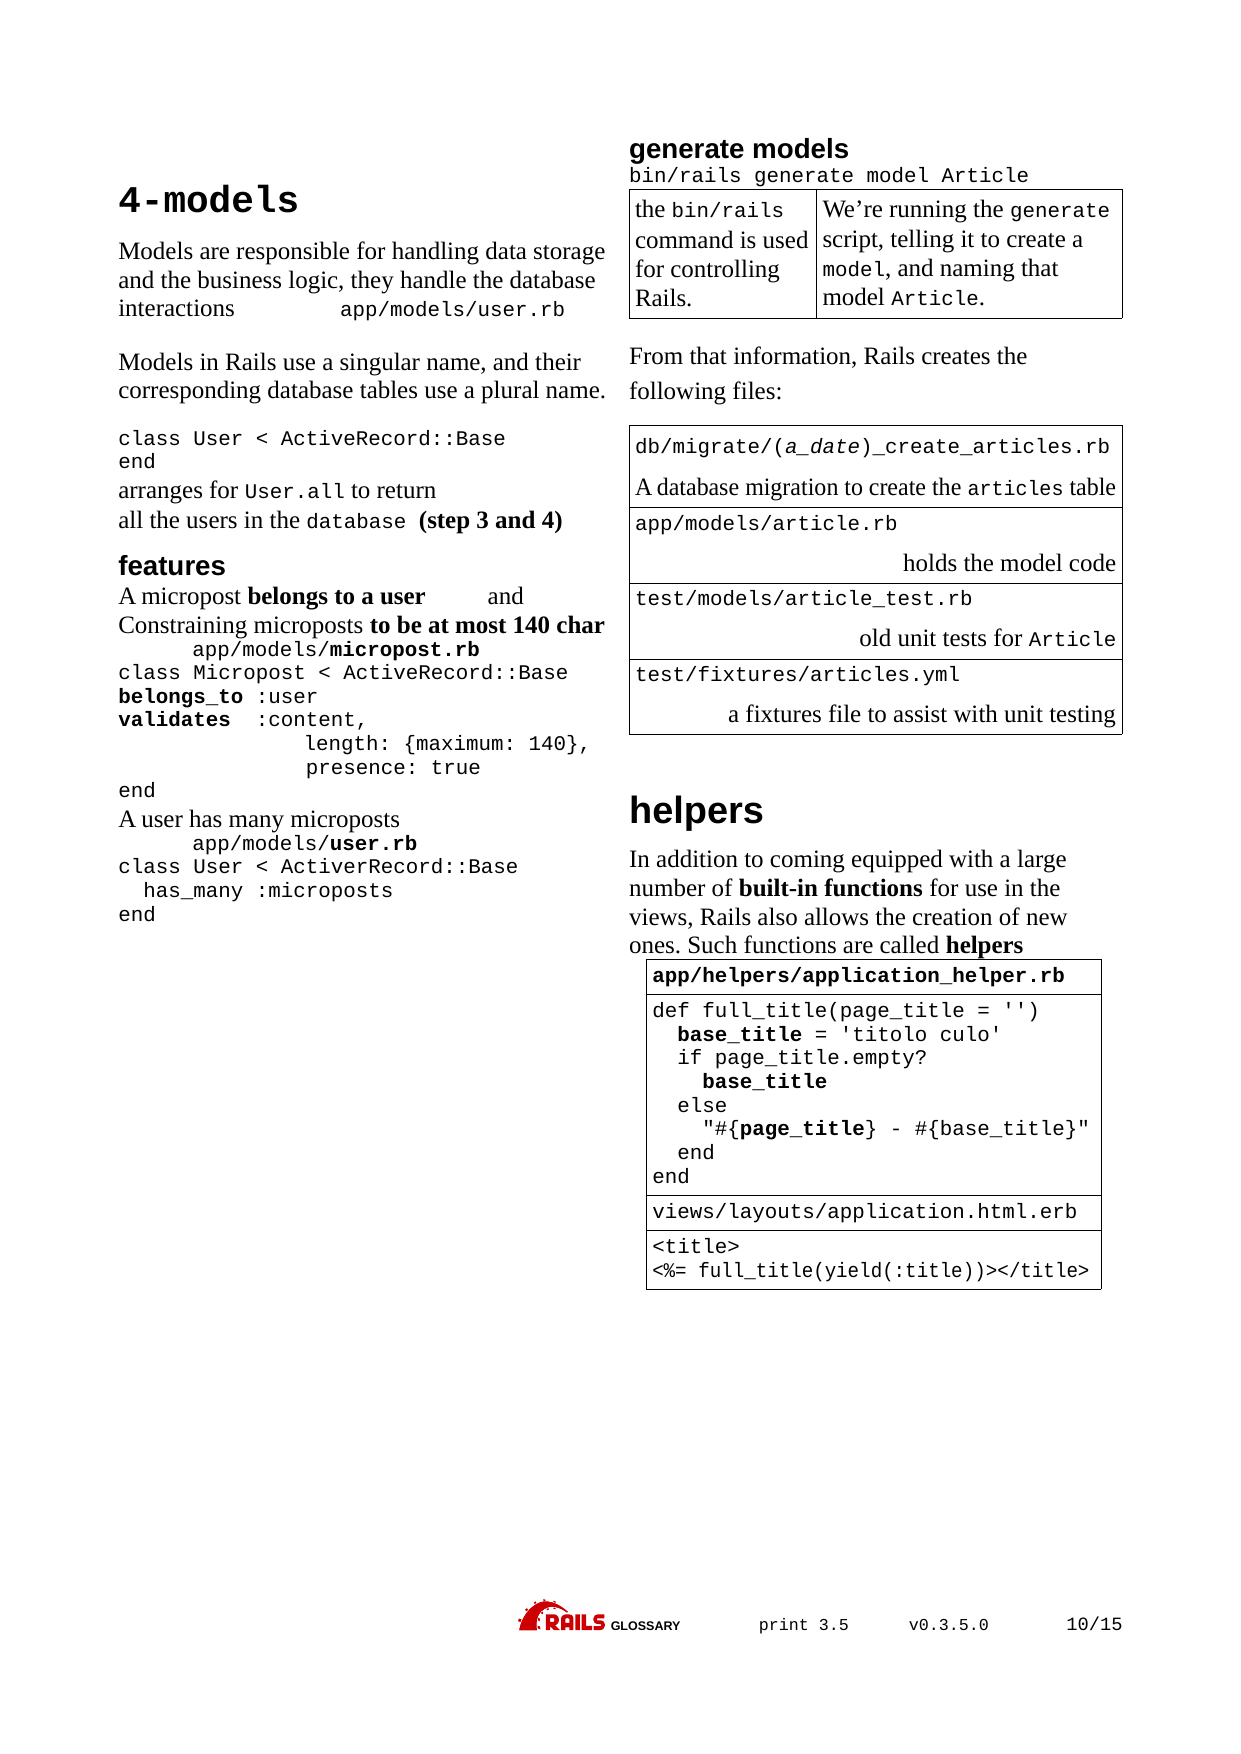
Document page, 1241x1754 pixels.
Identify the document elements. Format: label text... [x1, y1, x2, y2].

table_header db/migrate/(a_date)_create_articles.rb [630, 426, 1122, 466]
table_cell old unit tests for Article [630, 618, 1122, 659]
table_cell views/layouts/application.html.erb [647, 1196, 1101, 1230]
text Models in Rails use a singular name, and their corresponding database tables use a plural name. [118, 347, 611, 404]
text A user has many microposts [118, 804, 611, 833]
subtitle generate models [629, 133, 1122, 165]
text Models are responsible for handling data storage and the business logic, they handle the database interactions app/models/user.rb [118, 236, 611, 323]
table_cell holds the model code [630, 542, 1122, 582]
table_cell test/fixtures/articles.yml [630, 660, 1122, 694]
text app/models/user.rb [118, 833, 611, 856]
text In addition to coming equipped with a large number of built-in functions for use in the views, Rails also allows the creation of new ones. Such functions are called helpers [629, 844, 1122, 959]
text Constraining microposts to be at most 140 char [118, 610, 611, 638]
table_header app/helpers/application_helper.rb [647, 960, 1101, 994]
table_cell a fixtures file to assist with unit testing [630, 694, 1122, 734]
table_header the bin/rails command is used for controlling Rails. [630, 190, 816, 317]
table_cell app/models/article.rb [630, 508, 1122, 542]
text validates :content, [118, 709, 611, 733]
text length: {maximum: 140}, [118, 733, 611, 757]
subtitle 4-models [118, 181, 611, 223]
text From that information, Rails creates the following files: [629, 341, 1122, 404]
text end [118, 452, 611, 475]
table_cell test/models/article_test.rb [630, 584, 1122, 618]
table_cell def full_title(page_title = '') base_title = 'titolo culo' if page_title.empty? base_title else "#{page_title} - #{base_title}" end end [647, 995, 1101, 1195]
text presence: true [118, 757, 611, 780]
table_cell A database migration to create the articles table [630, 466, 1122, 507]
table_cell <title> <%= full_title(yield(:title))></title> [647, 1231, 1101, 1289]
text A micropost belongs to a user and [118, 581, 611, 610]
text class User < ActiverRecord::Base [118, 856, 611, 880]
table_header We’re running the generate script, telling it to create a model, and naming that model Article. [817, 190, 1122, 317]
text class User < ActiveRecord::Base [118, 428, 611, 452]
text has_many :microposts [118, 880, 611, 904]
text bin/rails generate model Article [629, 165, 1122, 188]
text arranges for User.all to return [118, 475, 611, 505]
text all the users in the database (step 3 and 4) [118, 505, 611, 534]
subtitle helpers [629, 788, 1122, 832]
subtitle features [118, 549, 611, 581]
text belongs_to :user [118, 686, 611, 709]
text end [118, 904, 611, 927]
text app/models/micropost.rb [118, 638, 611, 662]
text class Micropost < ActiveRecord::Base [118, 662, 611, 686]
text end [118, 780, 611, 804]
